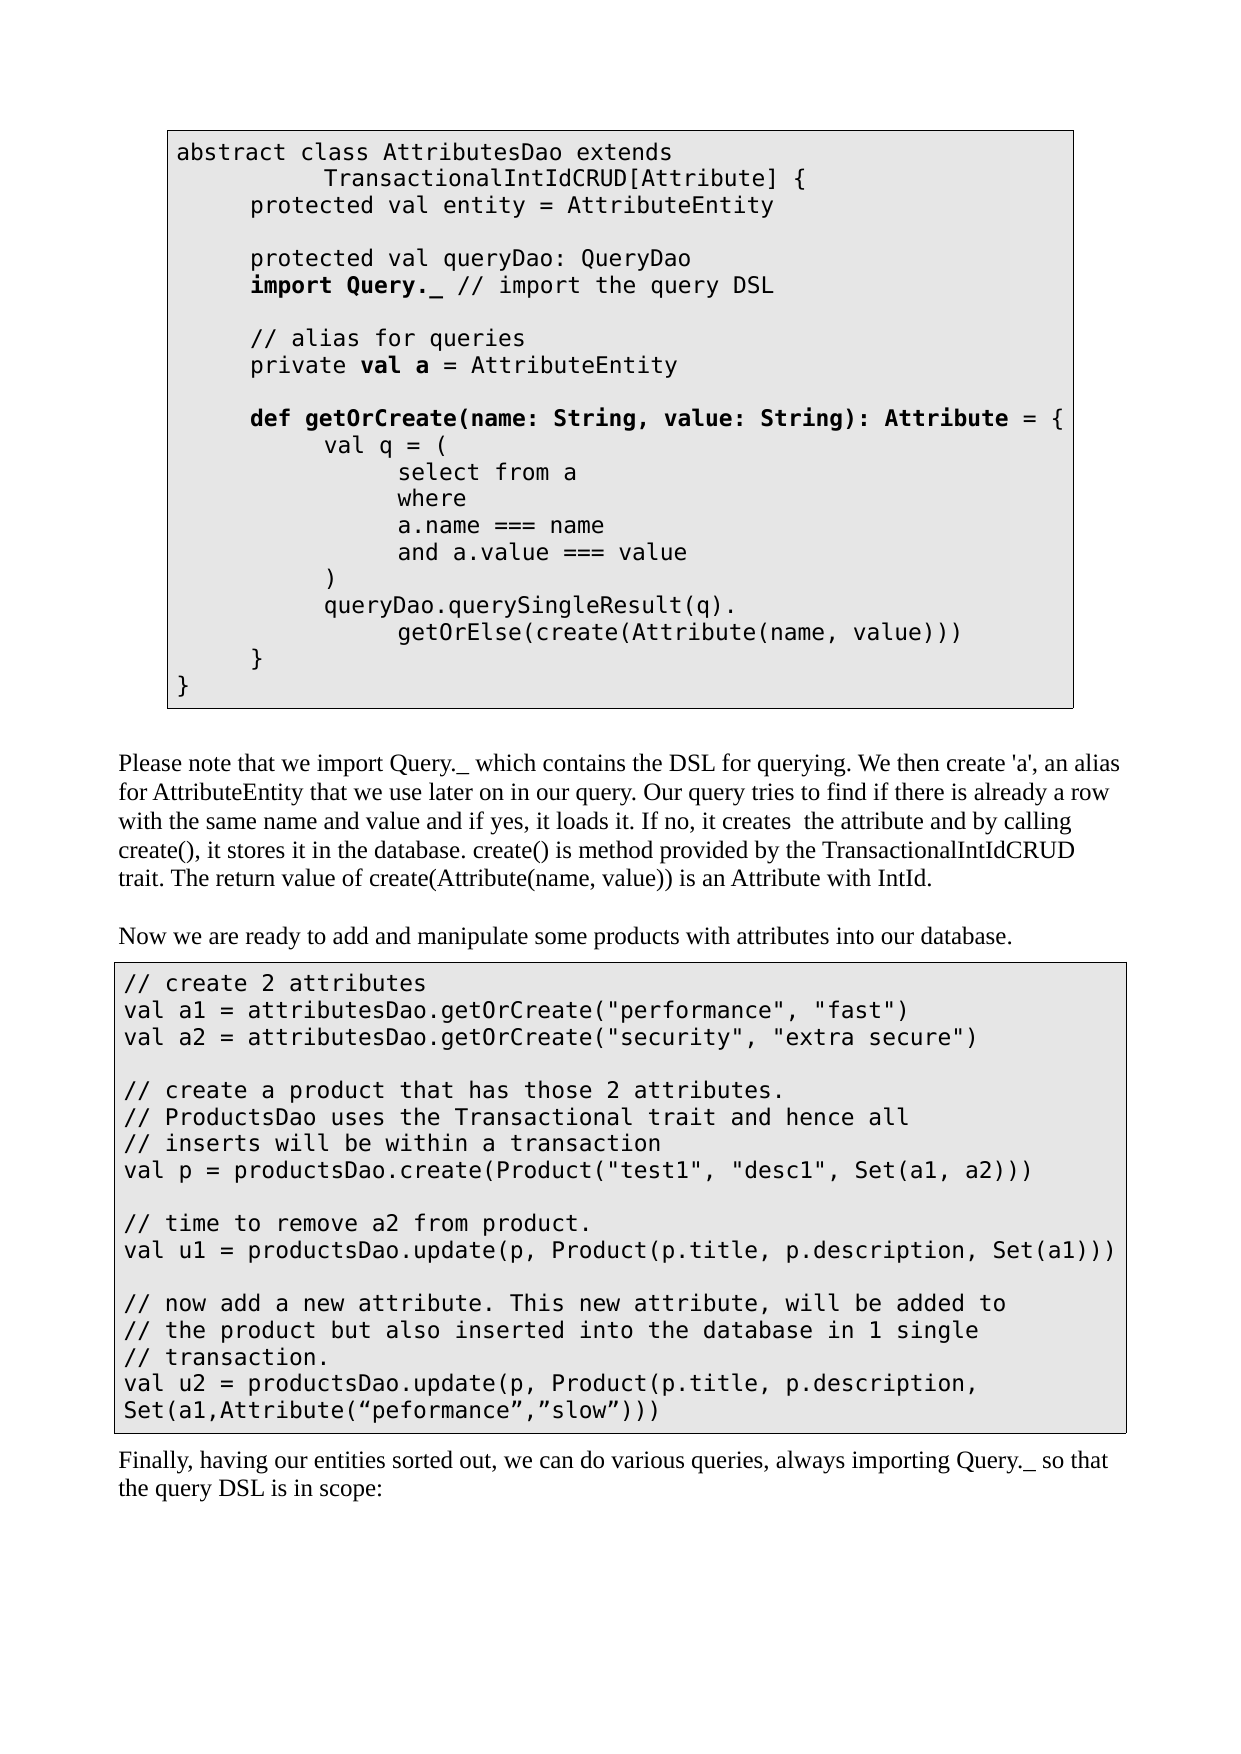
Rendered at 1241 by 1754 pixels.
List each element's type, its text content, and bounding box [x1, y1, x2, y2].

text protected val queryDao: QueryDao [176, 246, 1064, 272]
text val q = ( [176, 432, 1064, 459]
text val u2 = productsDao.update(p, Product(p.title, p.description, Set(a1,Attribute(“peformance”,”slow”))) [123, 1371, 1117, 1424]
text // now add a new attribute. This new attribute, will be added to [123, 1291, 1117, 1317]
text a.name === name [176, 512, 1064, 539]
text getOrElse(create(Attribute(name, value))) [176, 619, 1064, 646]
text // inserts will be within a transaction [123, 1131, 1117, 1157]
text val p = productsDao.create(Product("test1", "desc1", Set(a1, a2))) [123, 1157, 1117, 1184]
text import Query._ // import the query DSL [176, 272, 1064, 299]
text val a2 = attributesDao.getOrCreate("security", "extra secure") [123, 1024, 1117, 1051]
text abstract class AttributesDao extends [176, 139, 1064, 166]
text val u1 = productsDao.update(p, Product(p.title, p.description, Set(a1))) [123, 1237, 1117, 1264]
text // transaction. [123, 1344, 1117, 1371]
text // ProductsDao uses the Transactional trait and hence all [123, 1104, 1117, 1131]
text private val a = AttributeEntity [176, 352, 1064, 379]
text and a.value === value [176, 539, 1064, 566]
text val a1 = attributesDao.getOrCreate("performance", "fast") [123, 997, 1117, 1024]
text def getOrCreate(name: String, value: String): Attribute = { [176, 406, 1064, 432]
text // create 2 attributes [123, 971, 1117, 997]
text } [176, 672, 1064, 699]
text Finally, having our entities sorted out, we can do various queries, always importing Query._ so that the query DSL is in scope: [118, 1434, 1122, 1502]
text // alias for queries [176, 326, 1064, 352]
text TransactionalIntIdCRUD[Attribute] { [176, 166, 1064, 192]
text ) [176, 566, 1064, 592]
text where [176, 486, 1064, 512]
text Now we are ready to add and manipulate some products with attributes into our database. [118, 921, 1122, 950]
text Please note that we import Query._ which contains the DSL for querying. We then create 'a', an alias for AttributeEntity that we use later on in our query. Our query tries to find if there is already a row with the same name and value and if yes, it loads it. If no, it creates the attribute and by calling create(), it stores it in the database. create() is method provided by the TransactionalIntIdCRUD trait. The return value of create(Attribute(name, value)) is an Attribute with IntId. [118, 748, 1122, 892]
text } [176, 646, 1064, 672]
text select from a [176, 459, 1064, 486]
text // create a product that has those 2 attributes. [123, 1077, 1117, 1104]
text // time to remove a2 from product. [123, 1211, 1117, 1237]
text // the product but also inserted into the database in 1 single [123, 1317, 1117, 1344]
text protected val entity = AttributeEntity [176, 192, 1064, 219]
text queryDao.querySingleResult(q). [176, 592, 1064, 619]
